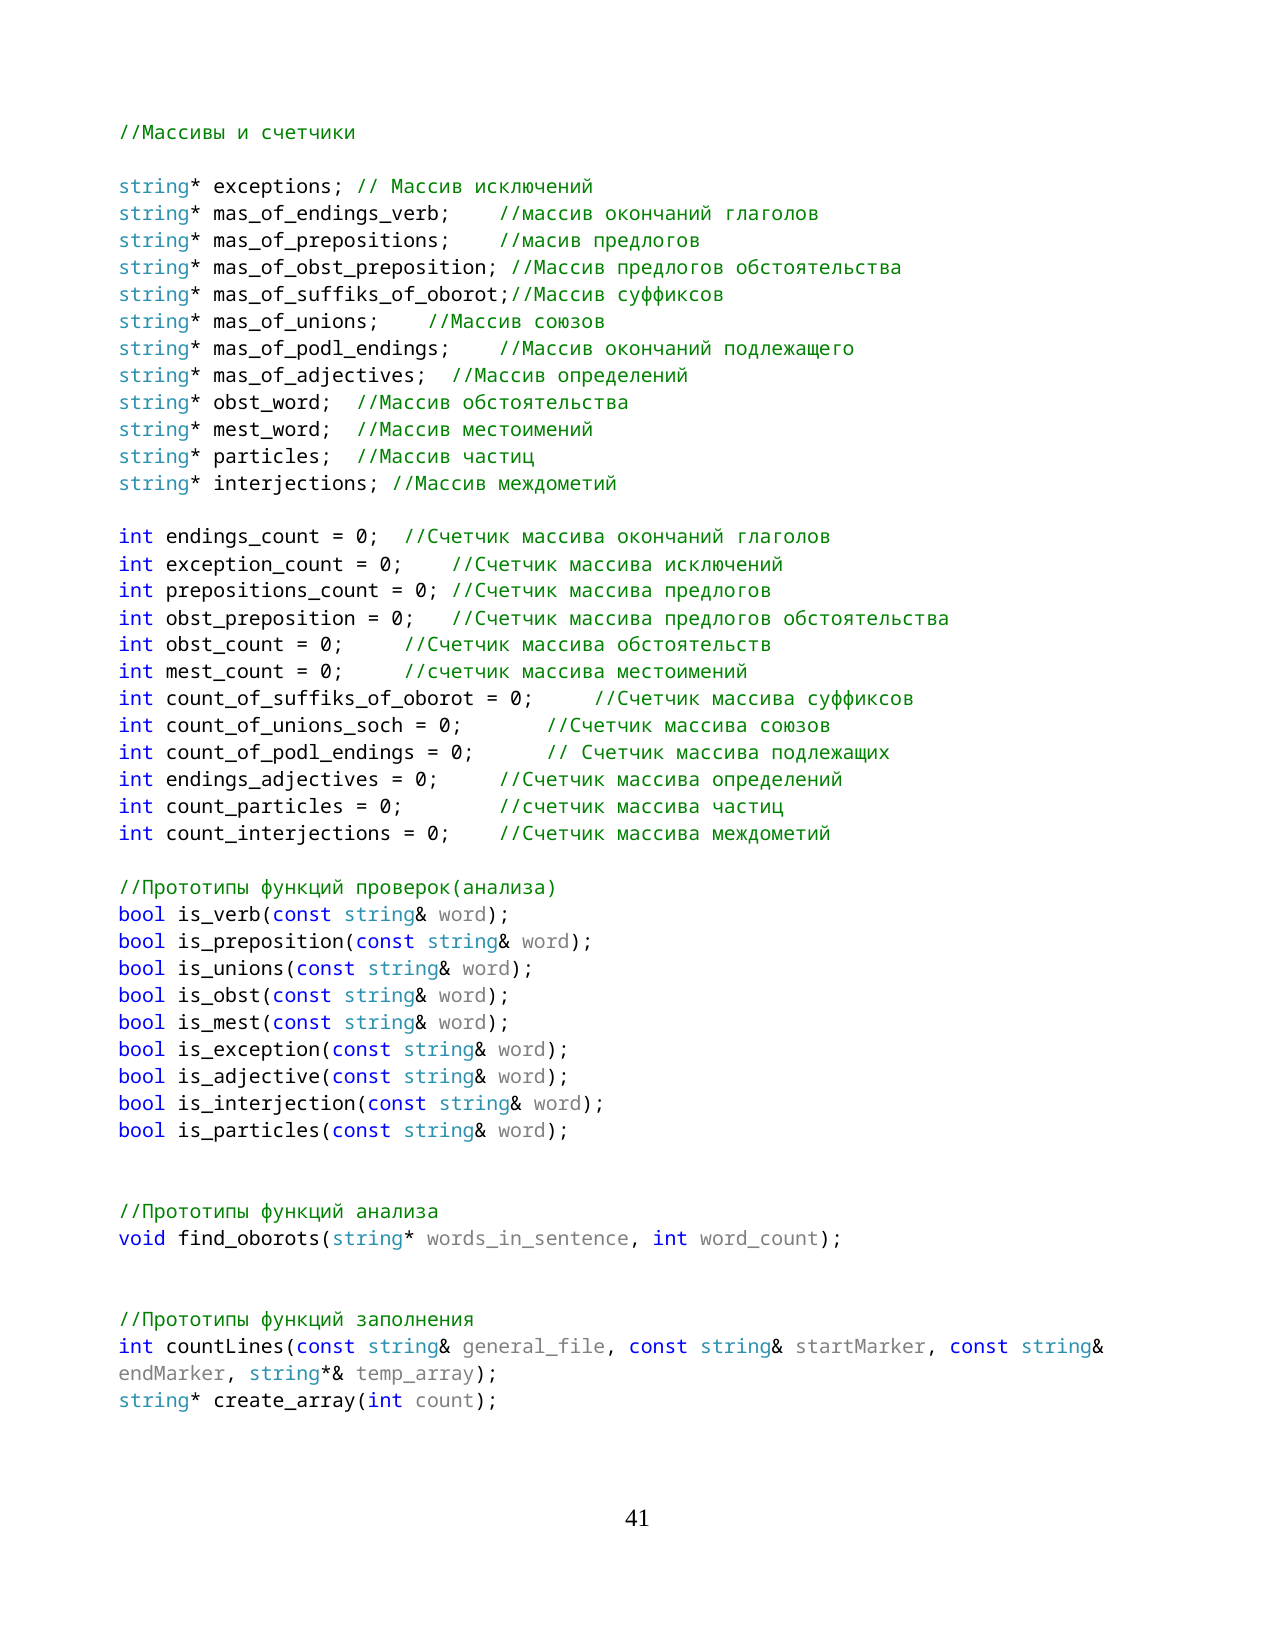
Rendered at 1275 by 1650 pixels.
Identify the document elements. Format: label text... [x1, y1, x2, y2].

text //Прототипы функций анализа [118, 1197, 1157, 1224]
text bool is_adjective(const string& word); [118, 1062, 1157, 1089]
text //Прототипы функций заполнения [118, 1305, 1157, 1332]
text bool is_mest(const string& word); [118, 1008, 1157, 1035]
text bool is_verb(const string& word); [118, 901, 1157, 927]
text int count_of_podl_endings = 0; // Счетчик массива подлежащих [118, 739, 1157, 766]
text string* create_array(int count); [118, 1386, 1157, 1413]
text int endings_adjectives = 0; //Счетчик массива определений [118, 766, 1157, 793]
text string* exceptions; // Массив исключений [118, 172, 1157, 199]
text string* mas_of_adjectives; //Массив определений [118, 361, 1157, 388]
text string* obst_word; //Массив обстоятельства [118, 388, 1157, 415]
text string* particles; //Массив частиц [118, 442, 1157, 469]
text bool is_unions(const string& word); [118, 954, 1157, 981]
text int count_of_suffiks_of_oborot = 0; //Счетчик массива суффиксов [118, 685, 1157, 712]
text void find_oborots(string* words_in_sentence, int word_count); [118, 1224, 1157, 1251]
text int count_particles = 0; //счетчик массива частиц [118, 793, 1157, 819]
text bool is_preposition(const string& word); [118, 927, 1157, 954]
text bool is_exception(const string& word); [118, 1035, 1157, 1062]
text string* mas_of_endings_verb; //массив окончаний глаголов [118, 199, 1157, 226]
text int endings_count = 0; //Счетчик массива окончаний глаголов [118, 523, 1157, 550]
text string* mas_of_suffiks_of_oborot;//Массив суффиксов [118, 280, 1157, 307]
text string* mas_of_obst_preposition; //Массив предлогов обстоятельства [118, 253, 1157, 280]
text //Прототипы функций проверок(анализа) [118, 873, 1157, 901]
text //Массивы и счетчики [118, 118, 1157, 145]
text int mest_count = 0; //счетчик массива местоимений [118, 658, 1157, 685]
text int prepositions_count = 0; //Счетчик массива предлогов [118, 577, 1157, 604]
text bool is_obst(const string& word); [118, 981, 1157, 1008]
text int count_interjections = 0; //Счетчик массива междометий [118, 819, 1157, 847]
text int countLines(const string& general_file, const string& startMarker, const string& endMarker, string*& temp_array); [118, 1332, 1157, 1386]
text bool is_interjection(const string& word); [118, 1089, 1157, 1116]
text int exception_count = 0; //Счетчик массива исключений [118, 550, 1157, 577]
text int obst_count = 0; //Счетчик массива обстоятельств [118, 631, 1157, 658]
text string* mas_of_unions; //Массив союзов [118, 307, 1157, 334]
text string* mas_of_podl_endings; //Массив окончаний подлежащего [118, 334, 1157, 361]
text string* interjections; //Массив междометий [118, 469, 1157, 496]
text int count_of_unions_soch = 0; //Счетчик массива союзов [118, 712, 1157, 739]
text int obst_preposition = 0; //Счетчик массива предлогов обстоятельства [118, 604, 1157, 631]
text string* mas_of_prepositions; //масив предлогов [118, 226, 1157, 253]
text bool is_particles(const string& word); [118, 1116, 1157, 1143]
text string* mest_word; //Массив местоимений [118, 415, 1157, 442]
